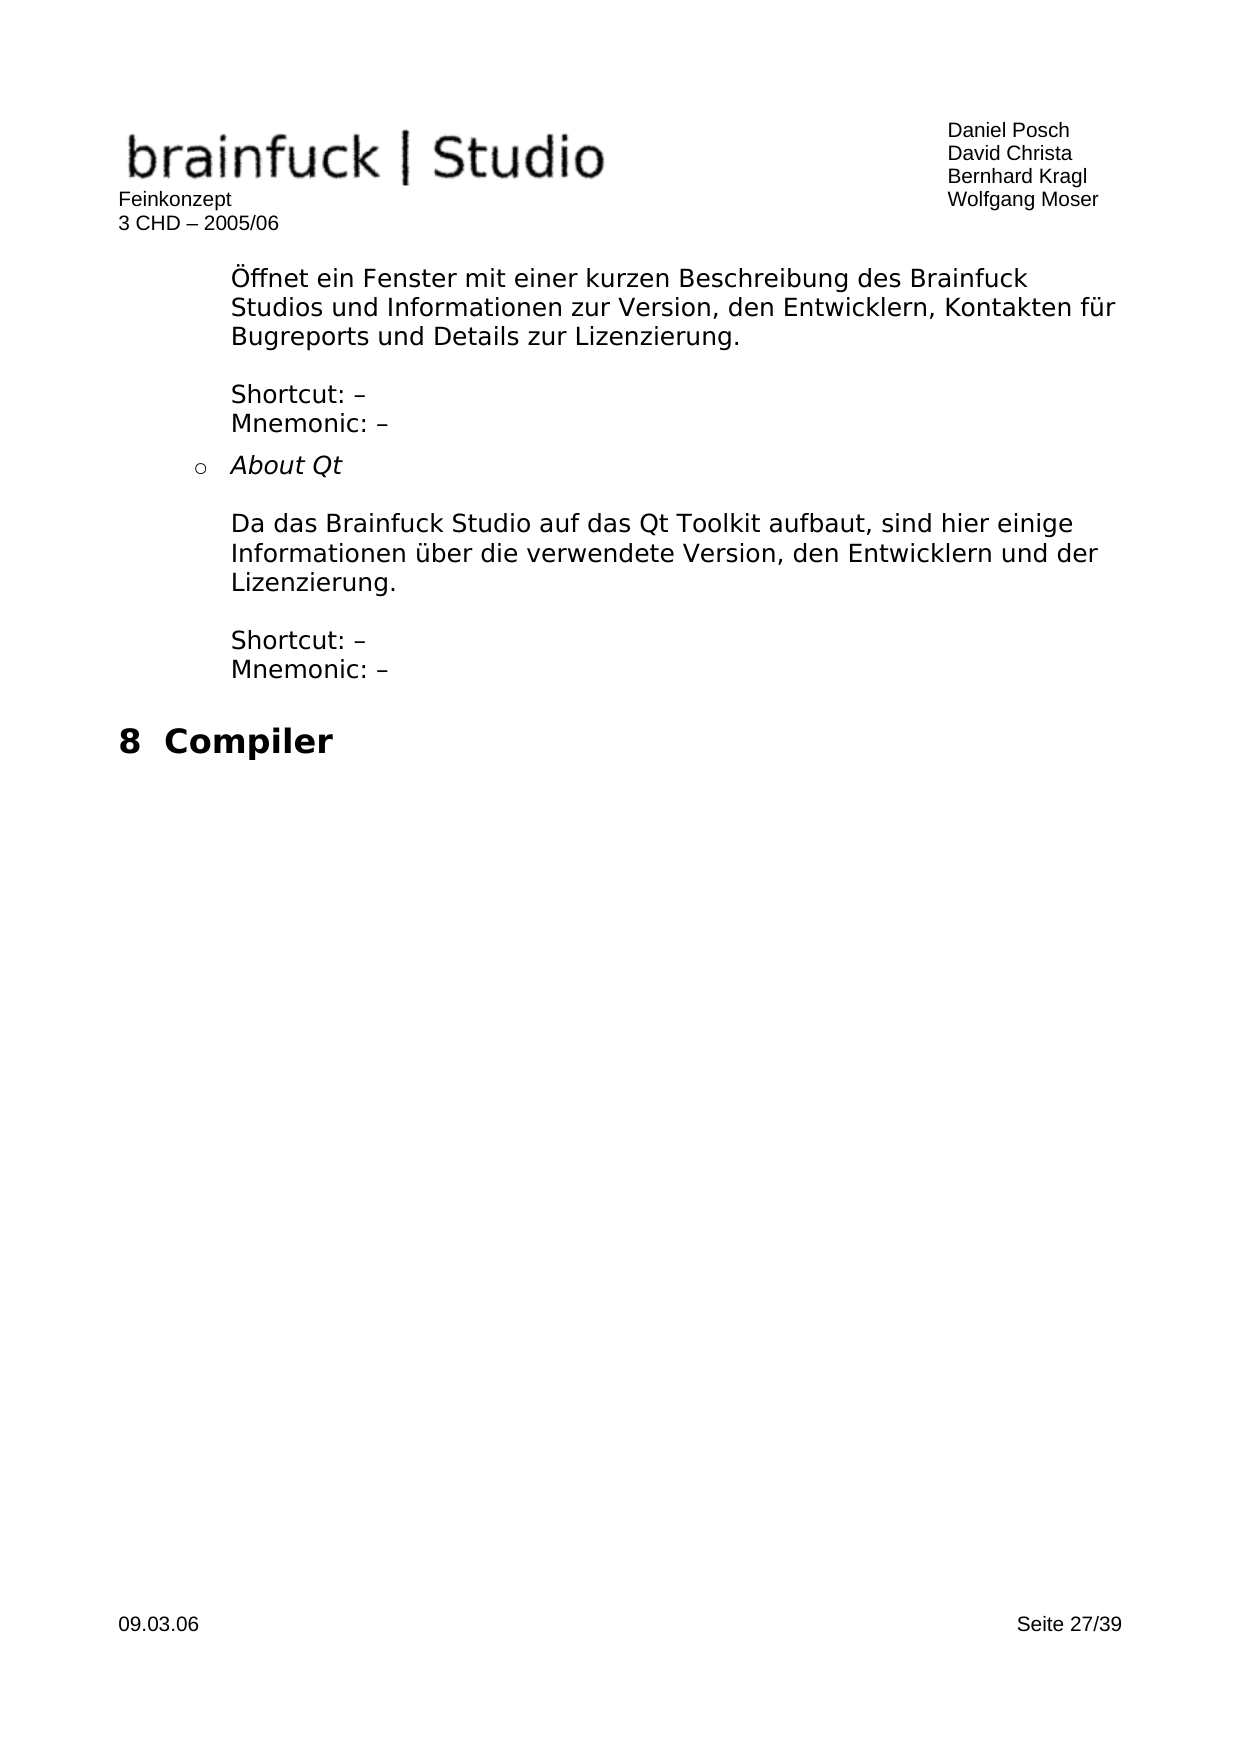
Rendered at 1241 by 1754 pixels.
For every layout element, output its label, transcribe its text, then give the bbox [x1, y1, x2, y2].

list Öffnet ein Fenster mit einer kurzen Beschreibung des Brainfuck Studios und Informationen zur Version, den Entwicklern, Kontakten für Bugreports und Details zur Lizenzierung. Shortcut: – Mnemonic: – [193, 264, 1122, 439]
list About Qt Da das Brainfuck Studio auf das Qt Toolkit aufbaut, sind hier einige Informationen über die verwendete Version, den Entwicklern und der Lizenzierung. Shortcut: – Mnemonic: – [193, 451, 1122, 684]
picture [118, 118, 609, 187]
subtitle Compiler [118, 722, 1122, 761]
